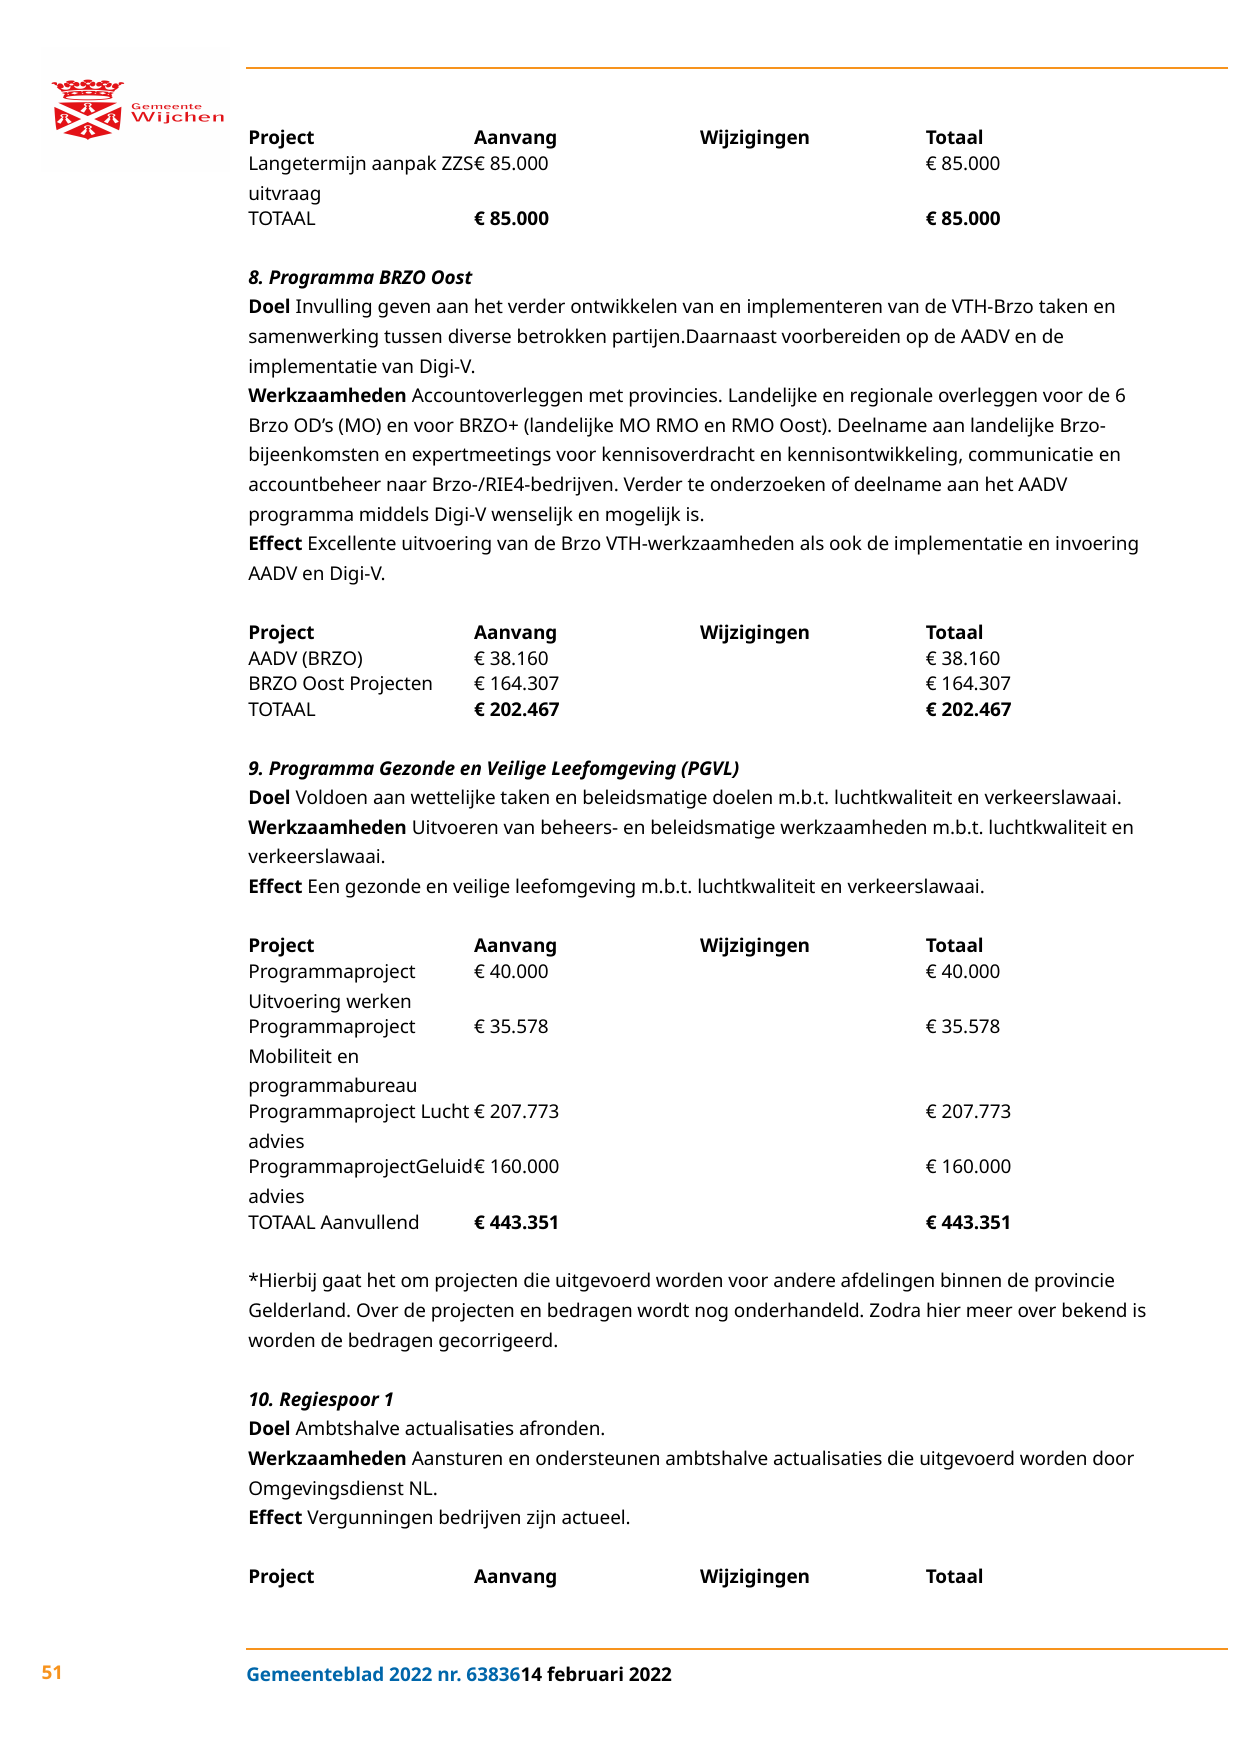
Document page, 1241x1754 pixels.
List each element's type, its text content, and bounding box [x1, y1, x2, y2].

table_header Aanvang [474, 619, 700, 645]
table_header Project [248, 933, 474, 958]
table_cell € 85.000 [926, 150, 1152, 206]
table_cell ProgrammaprojectGeluidadvies [248, 1154, 474, 1209]
table_cell € 164.307 [474, 671, 700, 696]
table_cell € 85.000 [926, 206, 1152, 231]
text Doel Ambtshalve actualisaties afronden. [248, 1416, 1152, 1441]
table_header Totaal [926, 1564, 1152, 1589]
text Werkzaamheden Aansturen en ondersteunen ambtshalve actualisaties die uitgevoerd worden door Omgevingsdienst NL. [248, 1445, 1152, 1500]
table_cell Programmaproject Uitvoering werken [248, 958, 474, 1013]
table_cell [700, 206, 926, 231]
table_header Totaal [926, 125, 1152, 150]
text Werkzaamheden Uitvoeren van beheers- en beleidsmatige werkzaamheden m.b.t. luchtkwaliteit en verkeerslawaai. [248, 814, 1152, 869]
table_cell € 207.773 [926, 1099, 1152, 1154]
table_cell Langetermijn aanpak ZZS uitvraag [248, 150, 474, 206]
table_cell [700, 696, 926, 722]
table_header Wijzigingen [700, 125, 926, 150]
table_cell [700, 671, 926, 696]
table_cell € 202.467 [926, 696, 1152, 722]
table_header Aanvang [474, 1564, 700, 1589]
table_cell € 207.773 [474, 1099, 700, 1154]
table_cell € 160.000 [474, 1154, 700, 1209]
table_cell € 202.467 [474, 696, 700, 722]
table_header Aanvang [474, 125, 700, 150]
table_cell [700, 958, 926, 1013]
table_cell TOTAAL Aanvullend [248, 1209, 474, 1235]
table_header Wijzigingen [700, 933, 926, 958]
table_cell [700, 645, 926, 671]
table_cell € 38.160 [474, 645, 700, 671]
table_cell [700, 150, 926, 206]
text 8. Programma BRZO Oost [248, 264, 1152, 290]
table_header Totaal [926, 933, 1152, 958]
table_cell AADV (BRZO) [248, 645, 474, 671]
table_cell Programmaproject Mobiliteit en programmabureau [248, 1014, 474, 1098]
text Doel Invulling geven aan het verder ontwikkelen van en implementeren van de VTH-Brzo taken en samenwerking tussen diverse betrokken partijen.Daarnaast voorbereiden op de AADV en de implementatie van Digi-V. [248, 294, 1152, 378]
text Doel Voldoen aan wettelijke taken en beleidsmatige doelen m.b.t. luchtkwaliteit en verkeerslawaai. [248, 784, 1152, 810]
table_cell € 40.000 [474, 958, 700, 1013]
table_cell € 40.000 [926, 958, 1152, 1013]
table_cell TOTAAL [248, 696, 474, 722]
text Effect Een gezonde en veilige leefomgeving m.b.t. luchtkwaliteit en verkeerslawaai. [248, 873, 1152, 899]
table_header Totaal [926, 619, 1152, 645]
table_cell TOTAAL [248, 206, 474, 231]
text 10. Regiespoor 1 [248, 1386, 1152, 1412]
table_cell € 85.000 [474, 150, 700, 206]
table_cell [700, 1099, 926, 1154]
table_cell [700, 1209, 926, 1235]
table_cell € 164.307 [926, 671, 1152, 696]
table_cell € 443.351 [474, 1209, 700, 1235]
table_cell € 38.160 [926, 645, 1152, 671]
table_cell Programmaproject Luchtadvies [248, 1099, 474, 1154]
table_header Wijzigingen [700, 619, 926, 645]
table_cell € 160.000 [926, 1154, 1152, 1209]
table_header Project [248, 1564, 474, 1589]
table_cell [700, 1014, 926, 1098]
table_cell € 85.000 [474, 206, 700, 231]
table_header Project [248, 125, 474, 150]
table_cell [700, 1154, 926, 1209]
text Effect Excellente uitvoering van de Brzo VTH-werkzaamheden als ook de implementatie en invoering AADV en Digi-V. [248, 530, 1152, 586]
table_cell BRZO Oost Projecten [248, 671, 474, 696]
text Werkzaamheden Accountoverleggen met provincies. Landelijke en regionale overleggen voor de 6 Brzo OD’s (MO) en voor BRZO+ (landelijke MO RMO en RMO Oost). Deelname aan landelijke Brzo-bijeenkomsten en expertmeetings voor kennisoverdracht en kennisontwikkeling, communicatie en accountbeheer naar Brzo-/RIE4-bedrijven. Verder te onderzoeken of deelname aan het AADV programma middels Digi-V wenselijk en mogelijk is. [248, 382, 1152, 526]
table_cell € 443.351 [926, 1209, 1152, 1235]
text *Hierbij gaat het om projecten die uitgevoerd worden voor andere afdelingen binnen de provincie Gelderland. Over de projecten en bedragen wordt nog onderhandeld. Zodra hier meer over bekend is worden de bedragen gecorrigeerd. [248, 1268, 1152, 1352]
table_header Wijzigingen [700, 1564, 926, 1589]
table_cell € 35.578 [926, 1014, 1152, 1098]
text 9. Programma Gezonde en Veilige Leefomgeving (PGVL) [248, 755, 1152, 781]
picture [41, 47, 231, 172]
table_header Aanvang [474, 933, 700, 958]
text Effect Vergunningen bedrijven zijn actueel. [248, 1504, 1152, 1530]
table_cell € 35.578 [474, 1014, 700, 1098]
table_header Project [248, 619, 474, 645]
